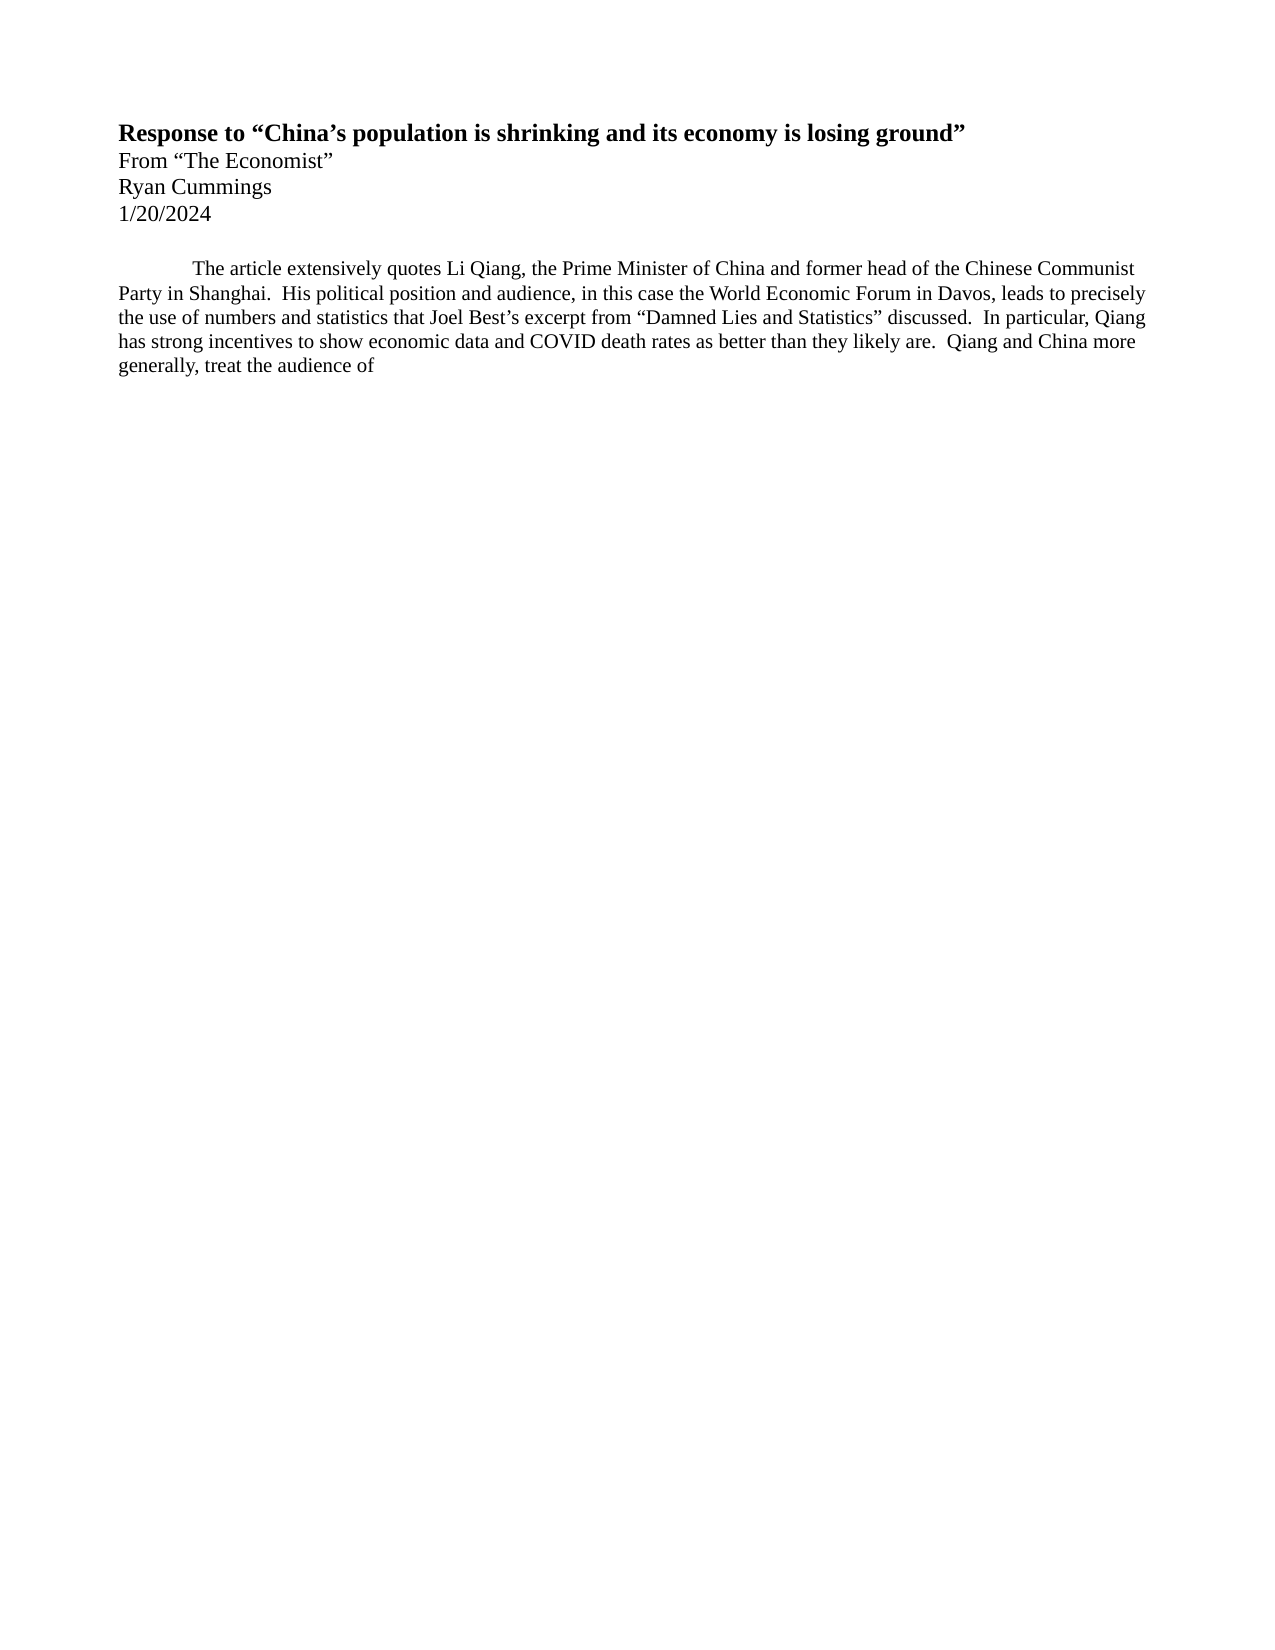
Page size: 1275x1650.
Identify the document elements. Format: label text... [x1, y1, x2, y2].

text 1/20/2024 [118, 199, 1157, 226]
text The article extensively quotes Li Qiang, the Prime Minister of China and former head of the Chinese Communist Party in Shanghai. His political position and audience, in this case the World Economic Forum in Davos, leads to precisely the use of numbers and statistics that Joel Best’s excerpt from “Damned Lies and Statistics” discussed. In particular, Qiang has strong incentives to show economic data and COVID death rates as better than they likely are. Qiang and China more generally, treat the audience of [118, 252, 1157, 377]
text Ryan Cummings [118, 173, 1157, 199]
text Response to “China’s population is shrinking and its economy is losing ground” [118, 118, 1157, 147]
text From “The Economist” [118, 147, 1157, 173]
